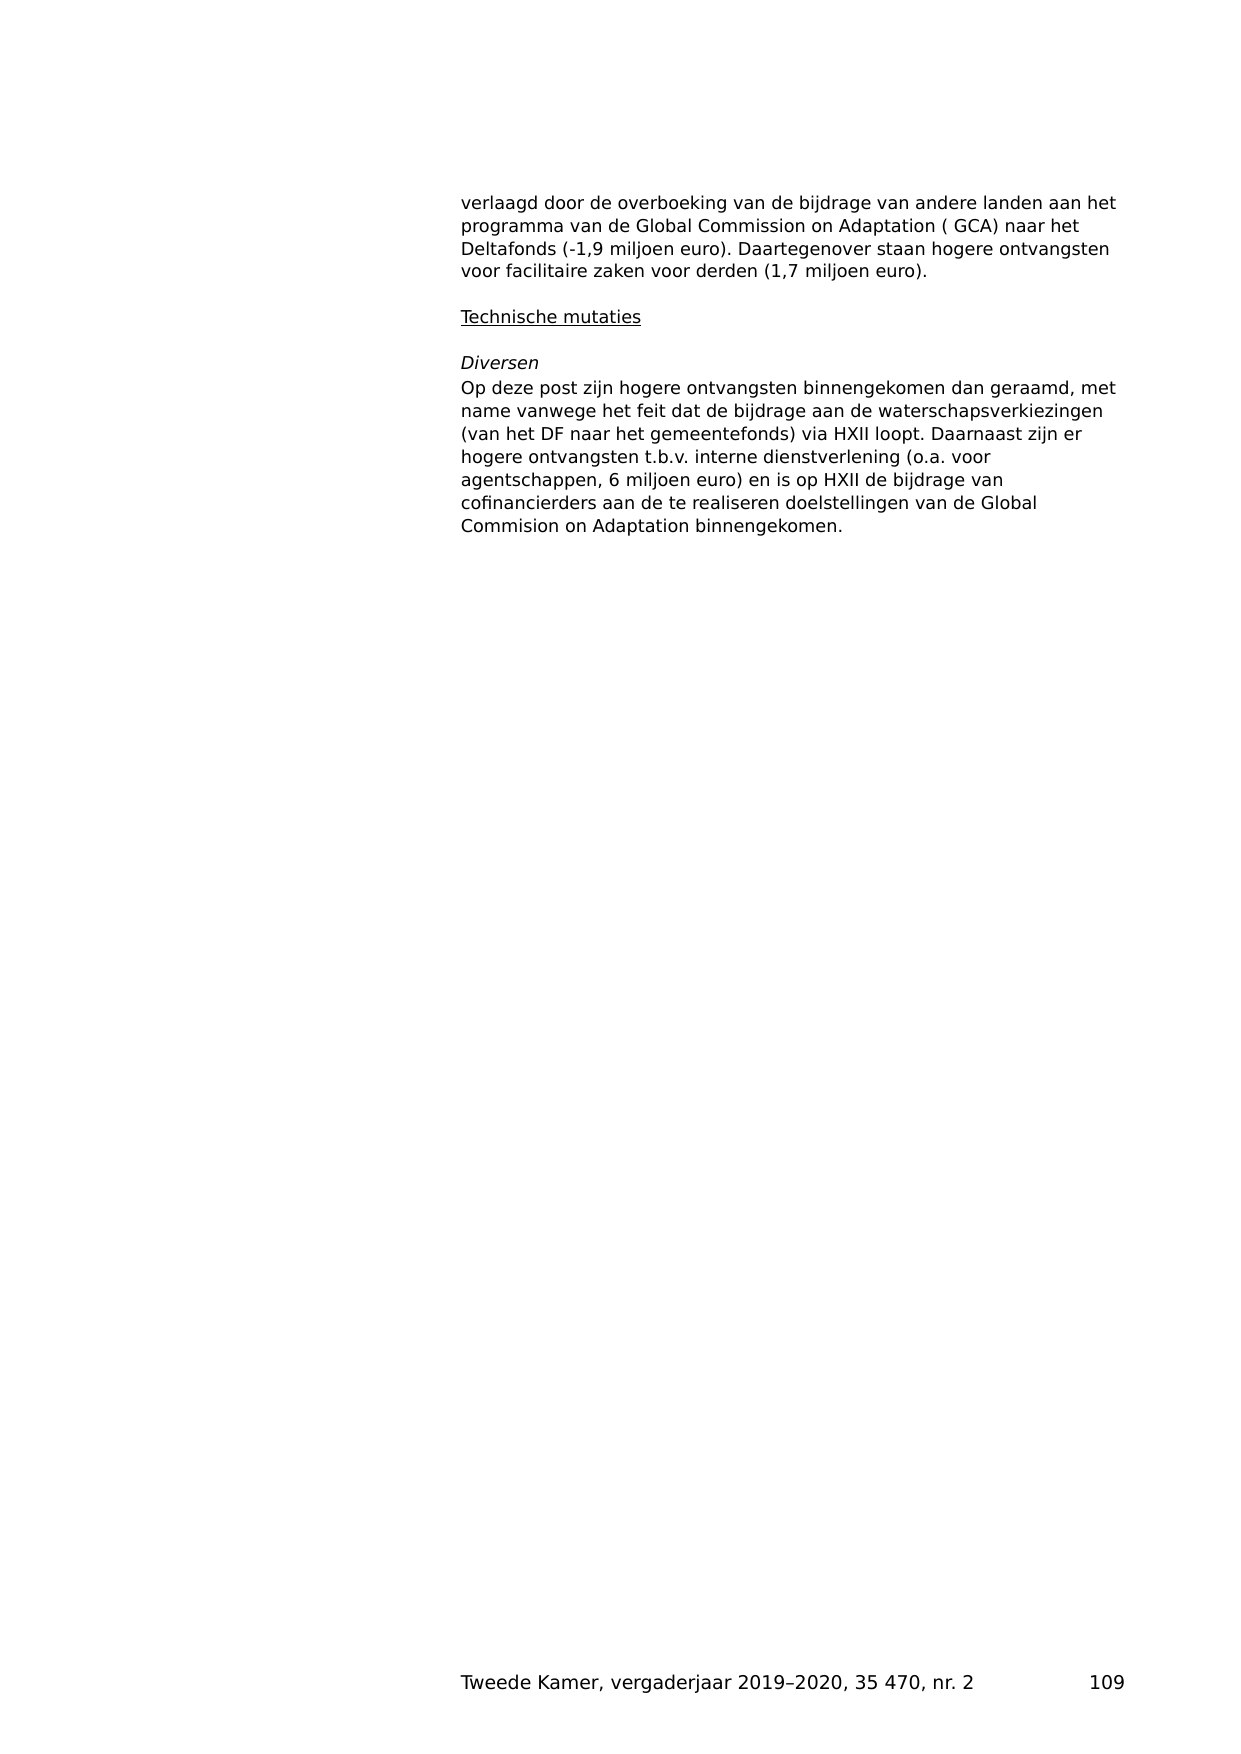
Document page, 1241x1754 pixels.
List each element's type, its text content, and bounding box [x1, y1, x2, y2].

text Diversen [461, 351, 1125, 374]
text verlaagd door de overboeking van de bijdrage van andere landen aan het programma van de Global Commission on Adaptation ( GCA) naar het Deltafonds (-1,9 miljoen euro). Daartegenover staan hogere ontvangsten voor facilitaire zaken voor derden (1,7 miljoen euro). [461, 191, 1125, 282]
text Op deze post zijn hogere ontvangsten binnengekomen dan geraamd, met name vanwege het feit dat de bijdrage aan de waterschapsverkiezingen (van het DF naar het gemeentefonds) via HXII loopt. Daarnaast zijn er hogere ontvangsten t.b.v. interne dienstverlening (o.a. voor agentschappen, 6 miljoen euro) en is op HXII de bijdrage van cofinancierders aan de te realiseren doelstellingen van de Global Commision on Adaptation binnengekomen. [461, 376, 1125, 537]
text Technische mutaties [461, 305, 1125, 328]
